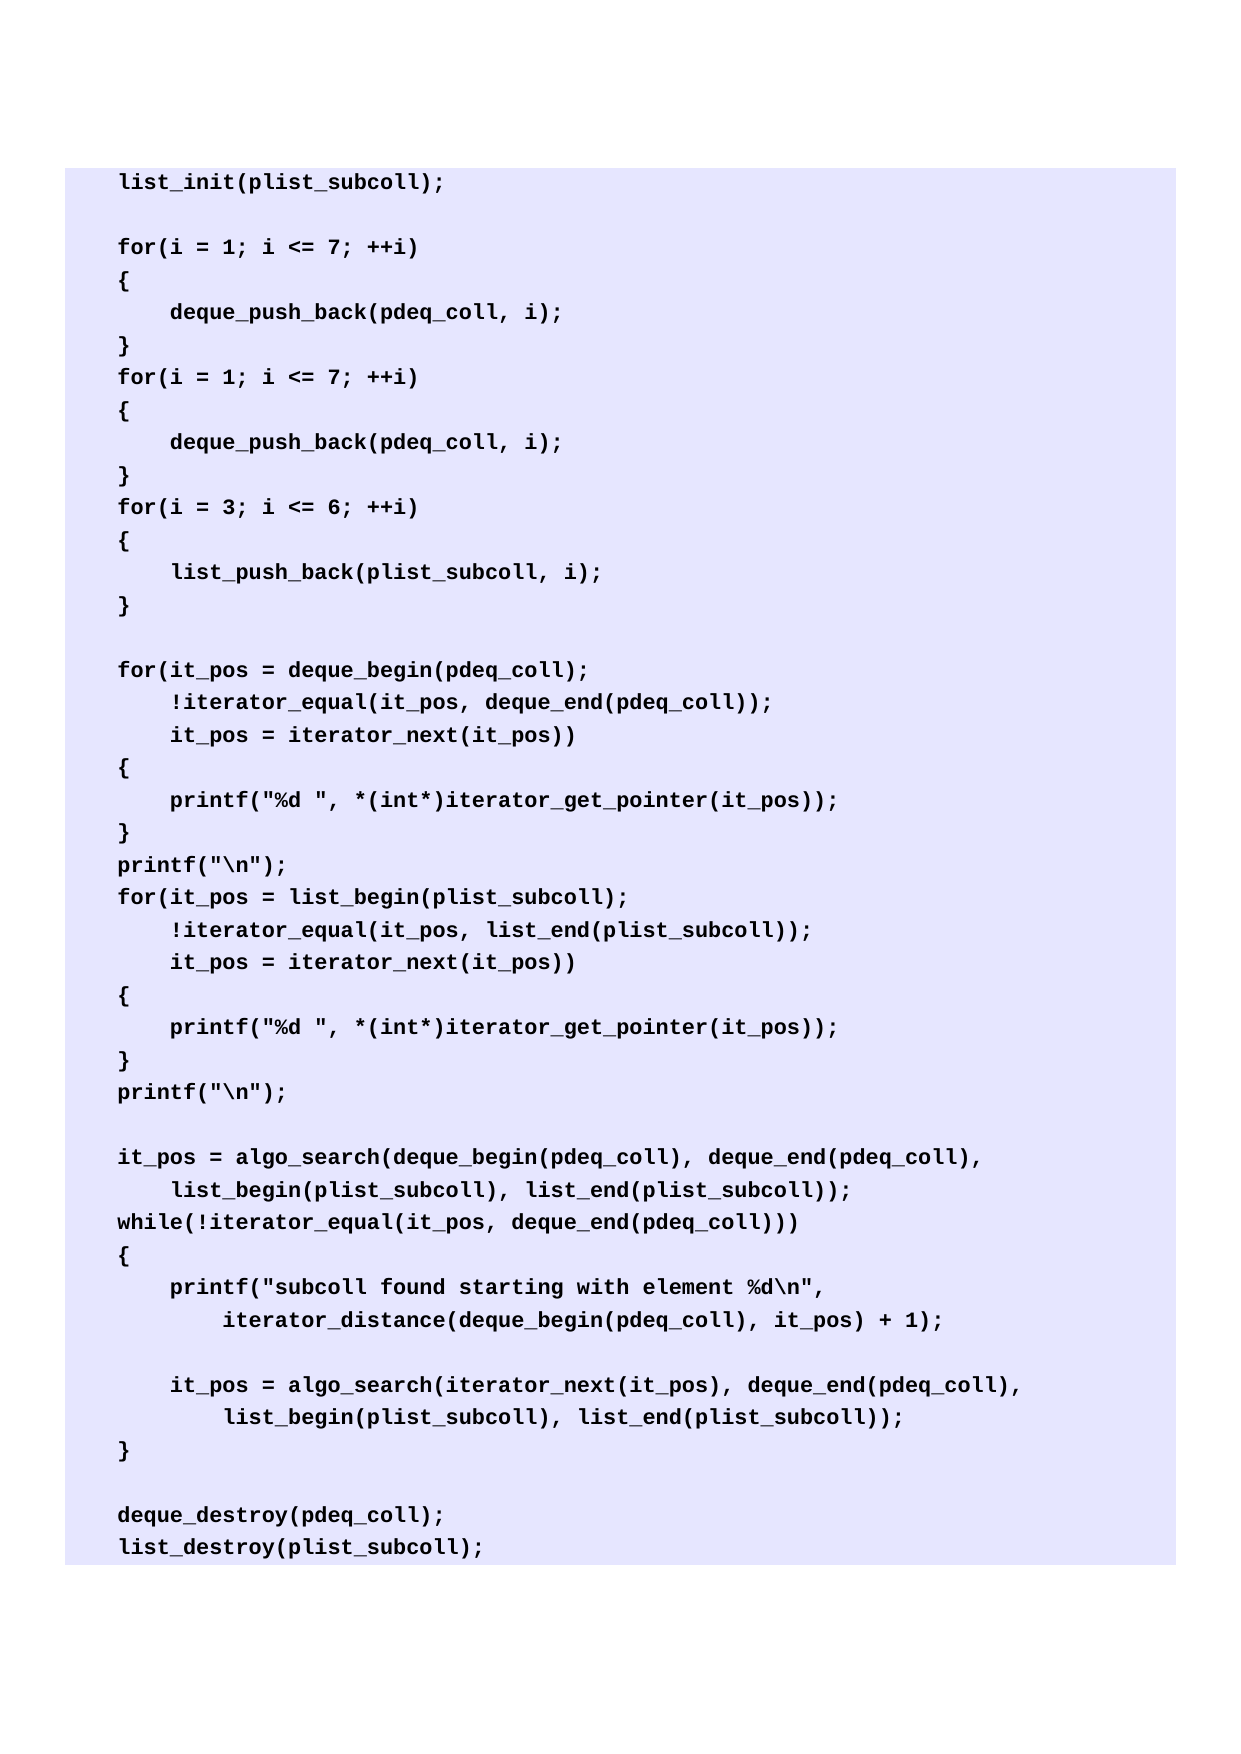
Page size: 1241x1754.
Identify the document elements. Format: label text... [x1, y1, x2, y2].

table_header list_init(plist_subcoll); for(i = 1; i <= 7; ++i) { deque_push_back(pdeq_coll, i); } for(i = 1; i <= 7; ++i) { deque_push_back(pdeq_coll, i); } for(i = 3; i <= 6; ++i) { list_push_back(plist_subcoll, i); } for(it_pos = deque_begin(pdeq_coll); !iterator_equal(it_pos, deque_end(pdeq_coll)); it_pos = iterator_next(it_pos)) { printf("%d ", *(int*)iterator_get_pointer(it_pos)); } printf("\n"); for(it_pos = list_begin(plist_subcoll); !iterator_equal(it_pos, list_end(plist_subcoll)); it_pos = iterator_next(it_pos)) { printf("%d ", *(int*)iterator_get_pointer(it_pos)); } printf("\n"); it_pos = algo_search(deque_begin(pdeq_coll), deque_end(pdeq_coll), list_begin(plist_subcoll), list_end(plist_subcoll)); while(!iterator_equal(it_pos, deque_end(pdeq_coll))) { printf("subcoll found starting with element %d\n", iterator_distance(deque_begin(pdeq_coll), it_pos) + 1); it_pos = algo_search(iterator_next(it_pos), deque_end(pdeq_coll), list_begin(plist_subcoll), list_end(plist_subcoll)); } deque_destroy(pdeq_coll); list_destroy(plist_subcoll); [60, 163, 1181, 1571]
